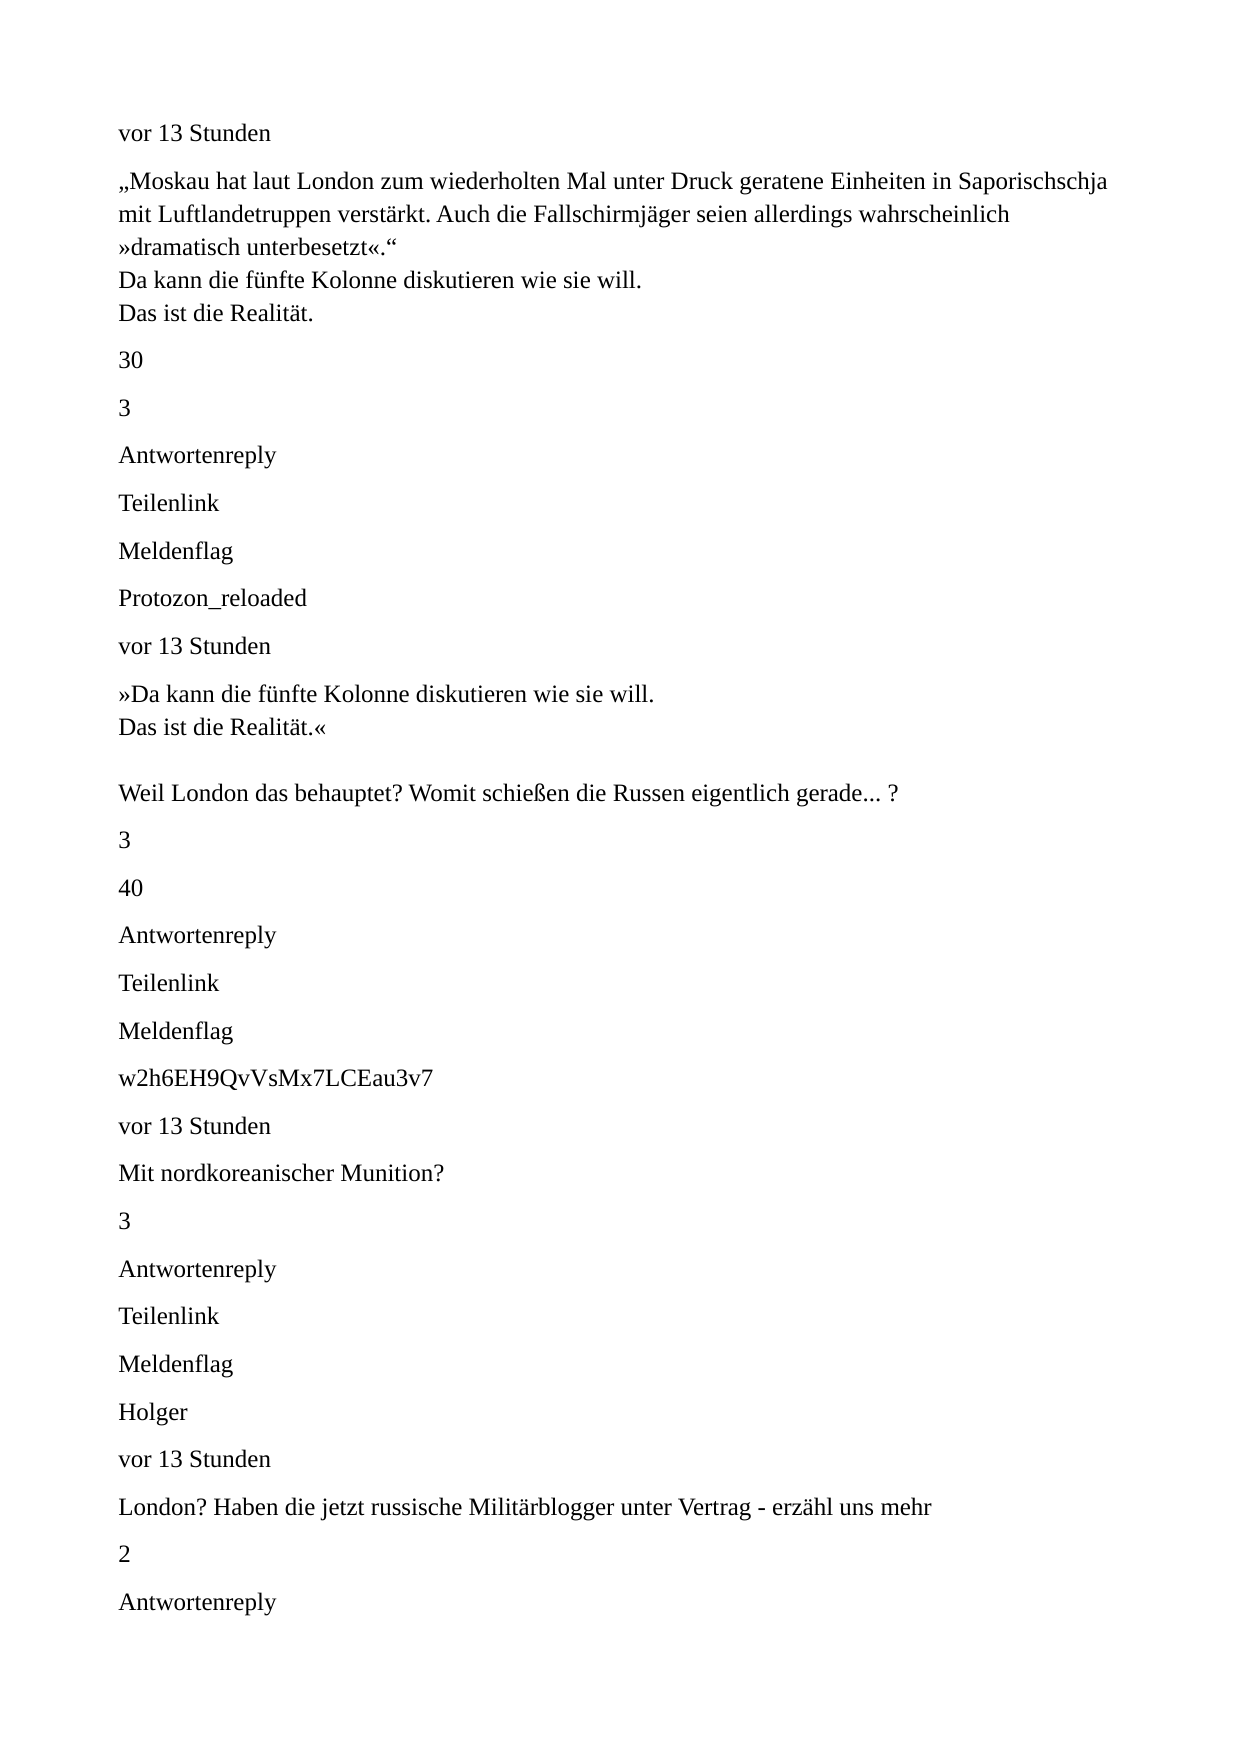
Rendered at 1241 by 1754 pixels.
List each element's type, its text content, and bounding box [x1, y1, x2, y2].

text 40 [118, 873, 1122, 902]
text vor 13 Stunden [118, 1111, 1122, 1140]
text Mit nordkoreanischer Munition? [118, 1158, 1122, 1187]
text Holger [118, 1397, 1122, 1425]
text Antwortenreply [118, 1587, 1122, 1616]
text Meldenflag [118, 1349, 1122, 1378]
text vor 13 Stunden [118, 631, 1122, 660]
text Meldenflag [118, 536, 1122, 564]
text »Da kann die fünfte Kolonne diskutieren wie sie will. Das ist die Realität.« Weil London das behauptet? Womit schießen die Russen eigentlich gerade... ? [118, 679, 1122, 806]
text 3 [118, 393, 1122, 422]
text vor 13 Stunden [118, 118, 1122, 147]
text vor 13 Stunden [118, 1444, 1122, 1473]
text 3 [118, 825, 1122, 854]
text Antwortenreply [118, 921, 1122, 949]
text Teilenlink [118, 1301, 1122, 1330]
text London? Haben die jetzt russische Militärblogger unter Vertrag - erzähl uns mehr [118, 1492, 1122, 1521]
text 30 [118, 345, 1122, 374]
text w2h6EH9QvVsMx7LCEau3v7 [118, 1063, 1122, 1092]
text Teilenlink [118, 968, 1122, 997]
text Antwortenreply [118, 1254, 1122, 1282]
text 3 [118, 1206, 1122, 1235]
text Protozon_reloaded [118, 583, 1122, 612]
text „Moskau hat laut London zum wiederholten Mal unter Druck geratene Einheiten in Saporischschja mit Luftlandetruppen verstärkt. Auch die Fallschirmjäger seien allerdings wahrscheinlich »dramatisch unterbesetzt«.“ Da kann die fünfte Kolonne diskutieren wie sie will. Das ist die Realität. [118, 166, 1122, 327]
text Teilenlink [118, 488, 1122, 517]
text 2 [118, 1539, 1122, 1568]
text Meldenflag [118, 1016, 1122, 1044]
text Antwortenreply [118, 441, 1122, 469]
